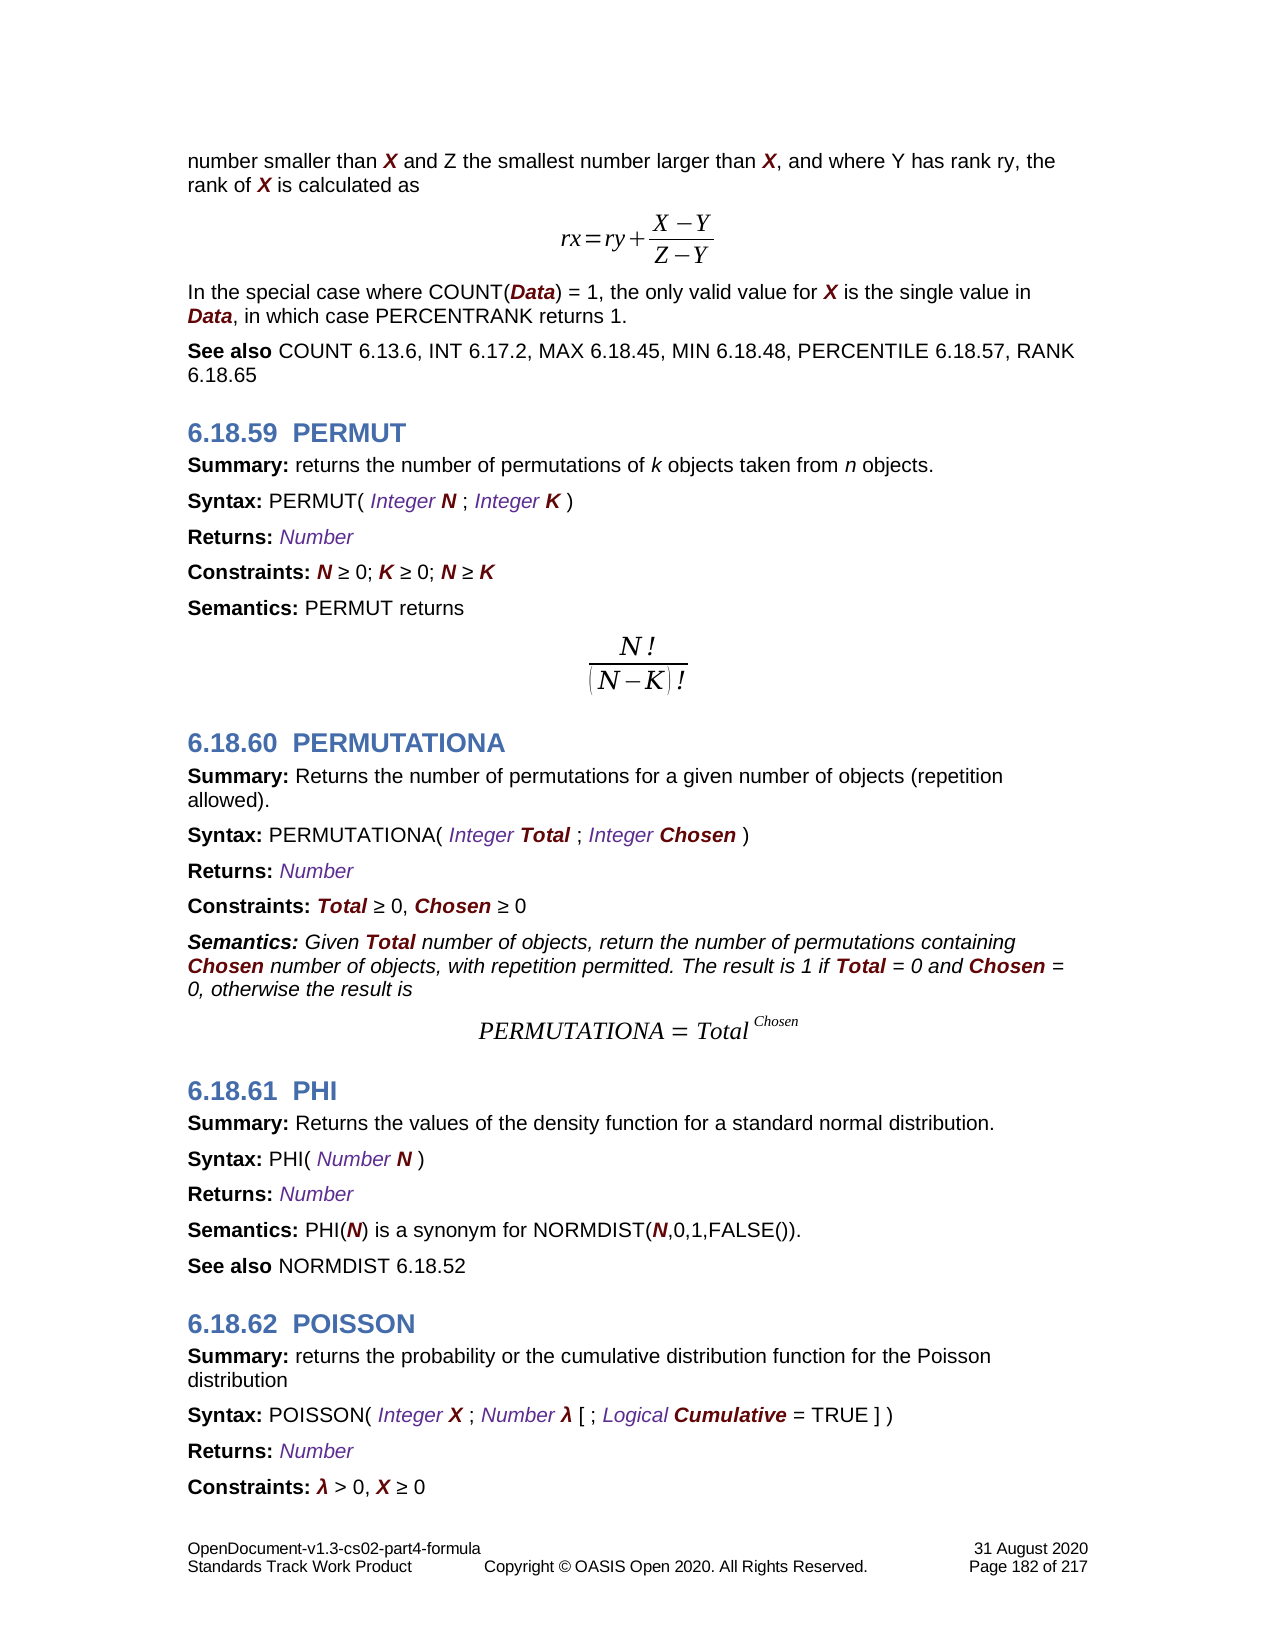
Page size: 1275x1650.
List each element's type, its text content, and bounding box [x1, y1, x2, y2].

text Summary: Returns the number of permutations for a given number of objects (repetition allowed). [187, 764, 1088, 812]
text Returns: Number [187, 859, 1088, 883]
text Semantics: Given Total number of objects, return the number of permutations containing Chosen number of objects, with repetition permitted. The result is 1 if Total = 0 and Chosen = 0, otherwise the result is [187, 931, 1088, 1001]
text Summary: returns the probability or the cumulative distribution function for the Poisson distribution [187, 1345, 1088, 1392]
text Syntax: PERMUT( Integer N ; Integer K ) [187, 489, 1088, 513]
text Returns: Number [187, 525, 1088, 549]
text Summary: Returns the values of the density function for a standard normal distribution. [187, 1112, 1088, 1135]
text Constraints: Total ≥ 0, Chosen ≥ 0 [187, 895, 1088, 918]
text number smaller than X and Z the smallest number larger than X, and where Y has rank ry, the rank of X is calculated as [187, 150, 1088, 197]
text In the special case where COUNT(Data) = 1, the only valid value for X is the single value in Data, in which case PERCENTRANK returns 1. [187, 281, 1088, 328]
subtitle POISSON [187, 1309, 1088, 1339]
text Semantics: PHI(N) is a synonym for NORMDIST(N,0,1,FALSE()). [187, 1218, 1088, 1242]
text Constraints: N ≥ 0; K ≥ 0; N ≥ K [187, 561, 1088, 584]
subtitle PERMUT [187, 418, 1088, 448]
text See also COUNT 6.13.6, INT 6.17.2, MAX 6.18.45, MIN 6.18.48, PERCENTILE 6.18.57, RANK 6.18.65 [187, 340, 1088, 387]
text Constraints: λ > 0, X ≥ 0 [187, 1475, 1088, 1499]
text See also NORMDIST 6.18.52 [187, 1254, 1088, 1278]
text Semantics: PERMUT returns [187, 596, 1088, 620]
text Summary: returns the number of permutations of k objects taken from n objects. [187, 454, 1088, 477]
text Syntax: POISSON( Integer X ; Number λ [ ; Logical Cumulative = TRUE ] ) [187, 1404, 1088, 1427]
text Syntax: PHI( Number N ) [187, 1147, 1088, 1171]
text Syntax: PERMUTATIONA( Integer Total ; Integer Chosen ) [187, 824, 1088, 847]
subtitle PHI [187, 1076, 1088, 1106]
text Returns: Number [187, 1439, 1088, 1463]
subtitle PERMUTATIONA [187, 728, 1088, 758]
text Returns: Number [187, 1183, 1088, 1206]
